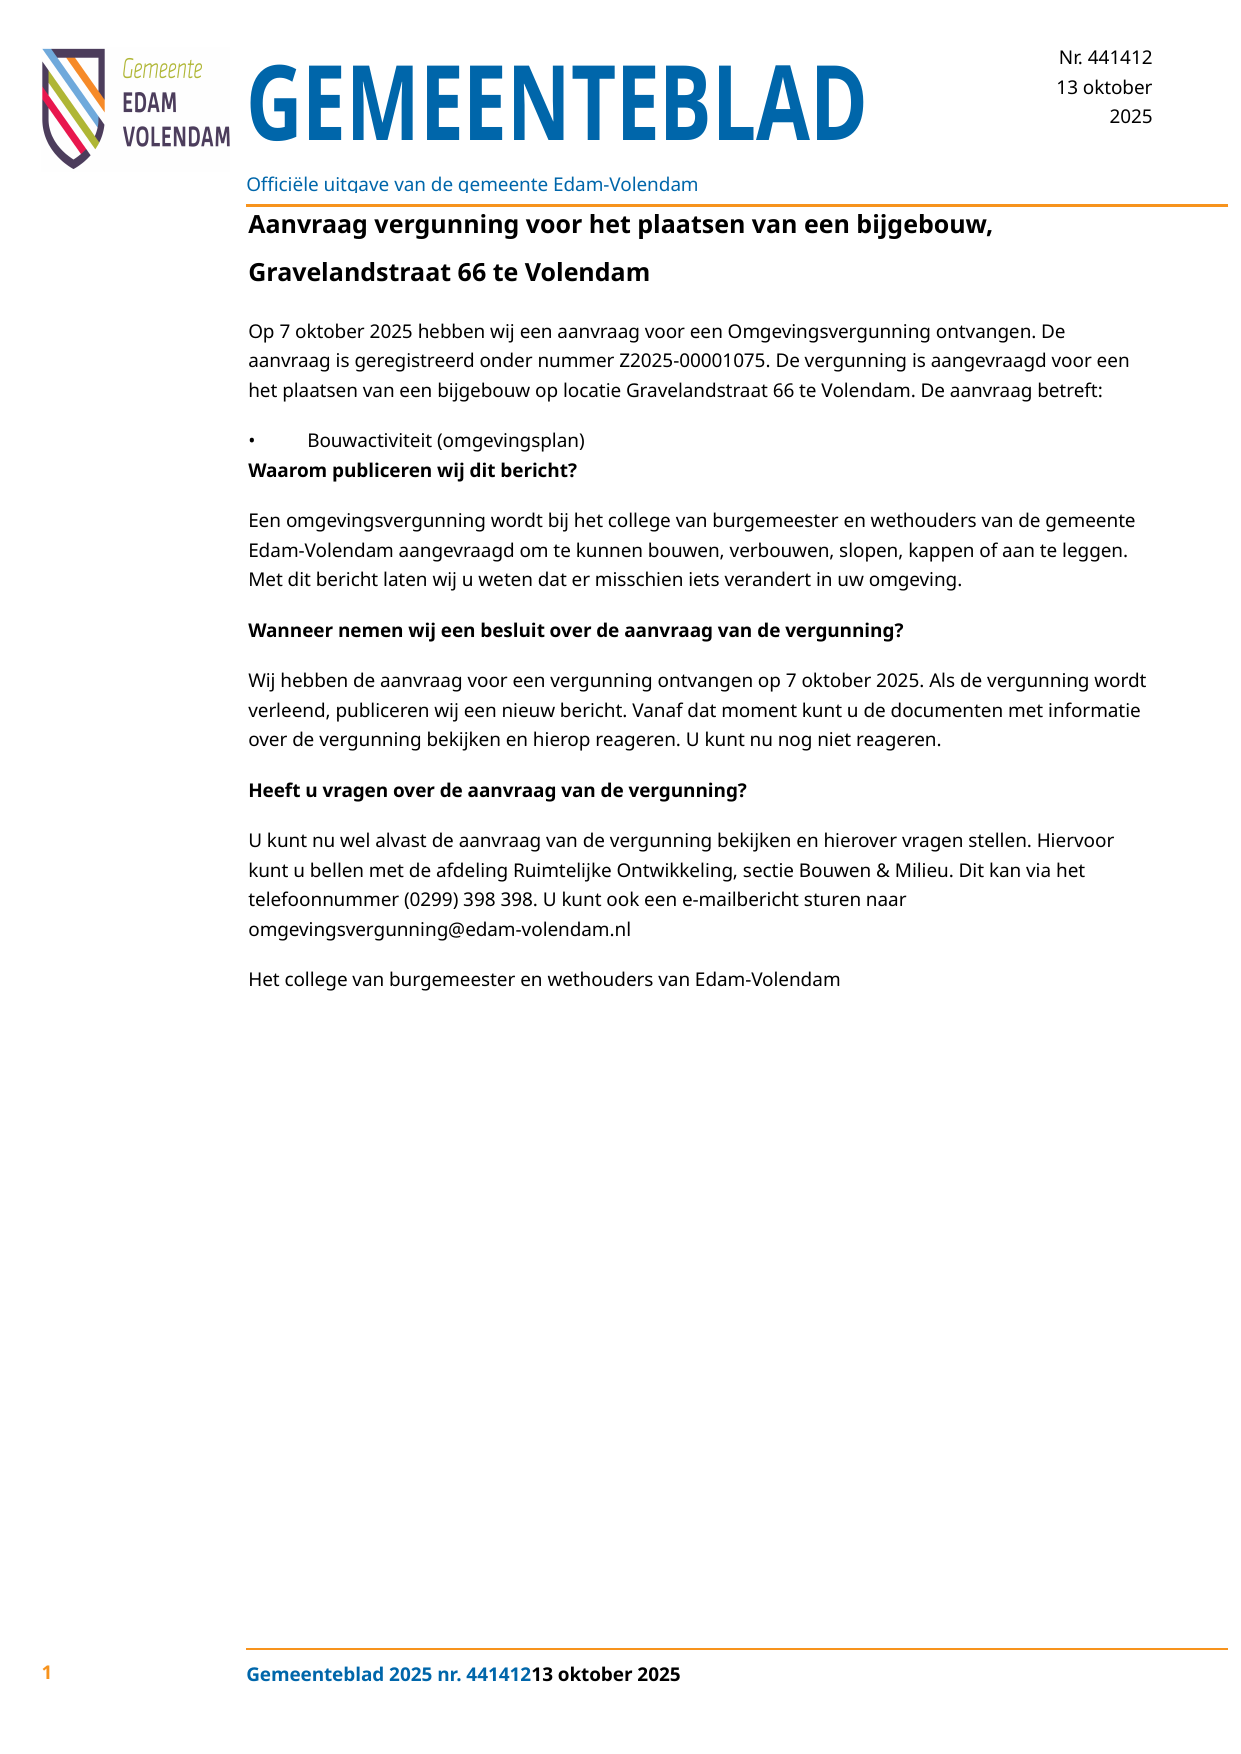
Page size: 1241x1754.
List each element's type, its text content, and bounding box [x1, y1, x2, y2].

picture [41, 47, 231, 172]
text Waarom publiceren wij dit bericht? [248, 457, 1152, 483]
text U kunt nu wel alvast de aanvraag van de vergunning bekijken en hierover vragen stellen. Hiervoor kunt u bellen met de afdeling Ruimtelijke Ontwikkeling, sectie Bouwen & Milieu. Dit kan via het telefoonnummer (0299) 398 398. U kunt ook een e-mailbericht sturen naar omgevingsvergunning@edam-volendam.nl [248, 827, 1152, 942]
text Aanvraag vergunning voor het plaatsen van een bijgebouw, Gravelandstraat 66 te Volendam [248, 207, 1152, 288]
list Bouwactiviteit (omgevingsplan) [248, 427, 1152, 453]
text Wij hebben de aanvraag voor een vergunning ontvangen op 7 oktober 2025. Als de vergunning wordt verleend, publiceren wij een nieuw bericht. Vanaf dat moment kunt u de documenten met informatie over de vergunning bekijken en hierop reageren. U kunt nu nog niet reageren. [248, 667, 1152, 752]
text Wanneer nemen wij een besluit over de aanvraag van de vergunning? [248, 617, 1152, 643]
text Het college van burgemeester en wethouders van Edam-Volendam [248, 967, 1152, 992]
text Op 7 oktober 2025 hebben wij een aanvraag voor een Omgevingsvergunning ontvangen. De aanvraag is geregistreerd onder nummer Z2025-00001075. De vergunning is aangevraagd voor een het plaatsen van een bijgebouw op locatie Gravelandstraat 66 te Volendam. De aanvraag betreft: [248, 318, 1152, 403]
text Heeft u vragen over de aanvraag van de vergunning? [248, 777, 1152, 803]
text Een omgevingsvergunning wordt bij het college van burgemeester en wethouders van de gemeente Edam-Volendam aangevraagd om te kunnen bouwen, verbouwen, slopen, kappen of aan te leggen. Met dit bericht laten wij u weten dat er misschien iets verandert in uw omgeving. [248, 507, 1152, 592]
